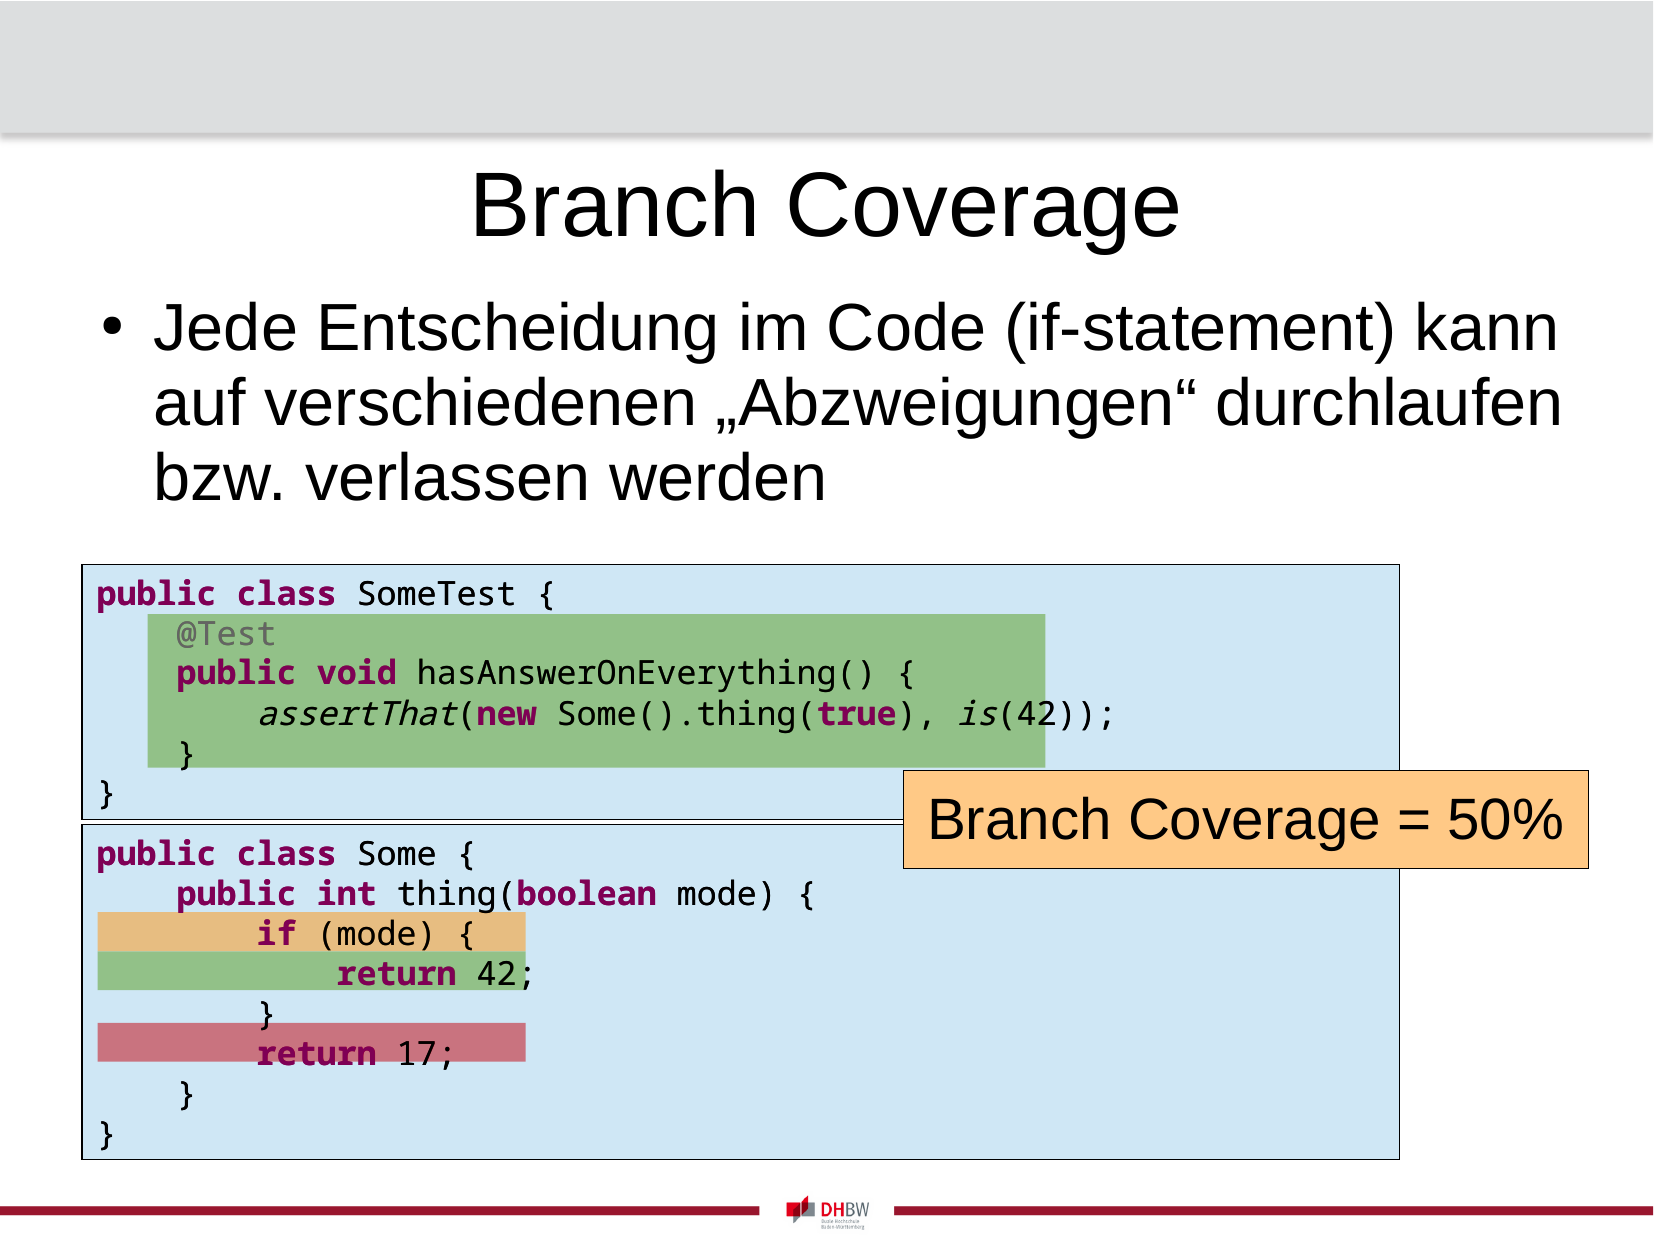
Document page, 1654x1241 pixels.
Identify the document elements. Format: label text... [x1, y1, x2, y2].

text_box public class SomeTest { @Test public void hasAnswerOnEverything() { assertThat(new Some().thing(true), is(42)); } } [81, 564, 1400, 820]
picture [0, 1, 1654, 1237]
title Branch Coverage [82, 147, 1571, 257]
text_box public class Some { public int thing(boolean mode) { if (mode) { return 42; } return 17; } } [81, 824, 1400, 1160]
list Jede Entscheidung im Code (if-statement) kann auf verschiedenen „Abzweigungen“ durchlaufen bzw. verlassen werden [82, 290, 1571, 532]
text_box Branch Coverage = 50% [903, 770, 1589, 869]
